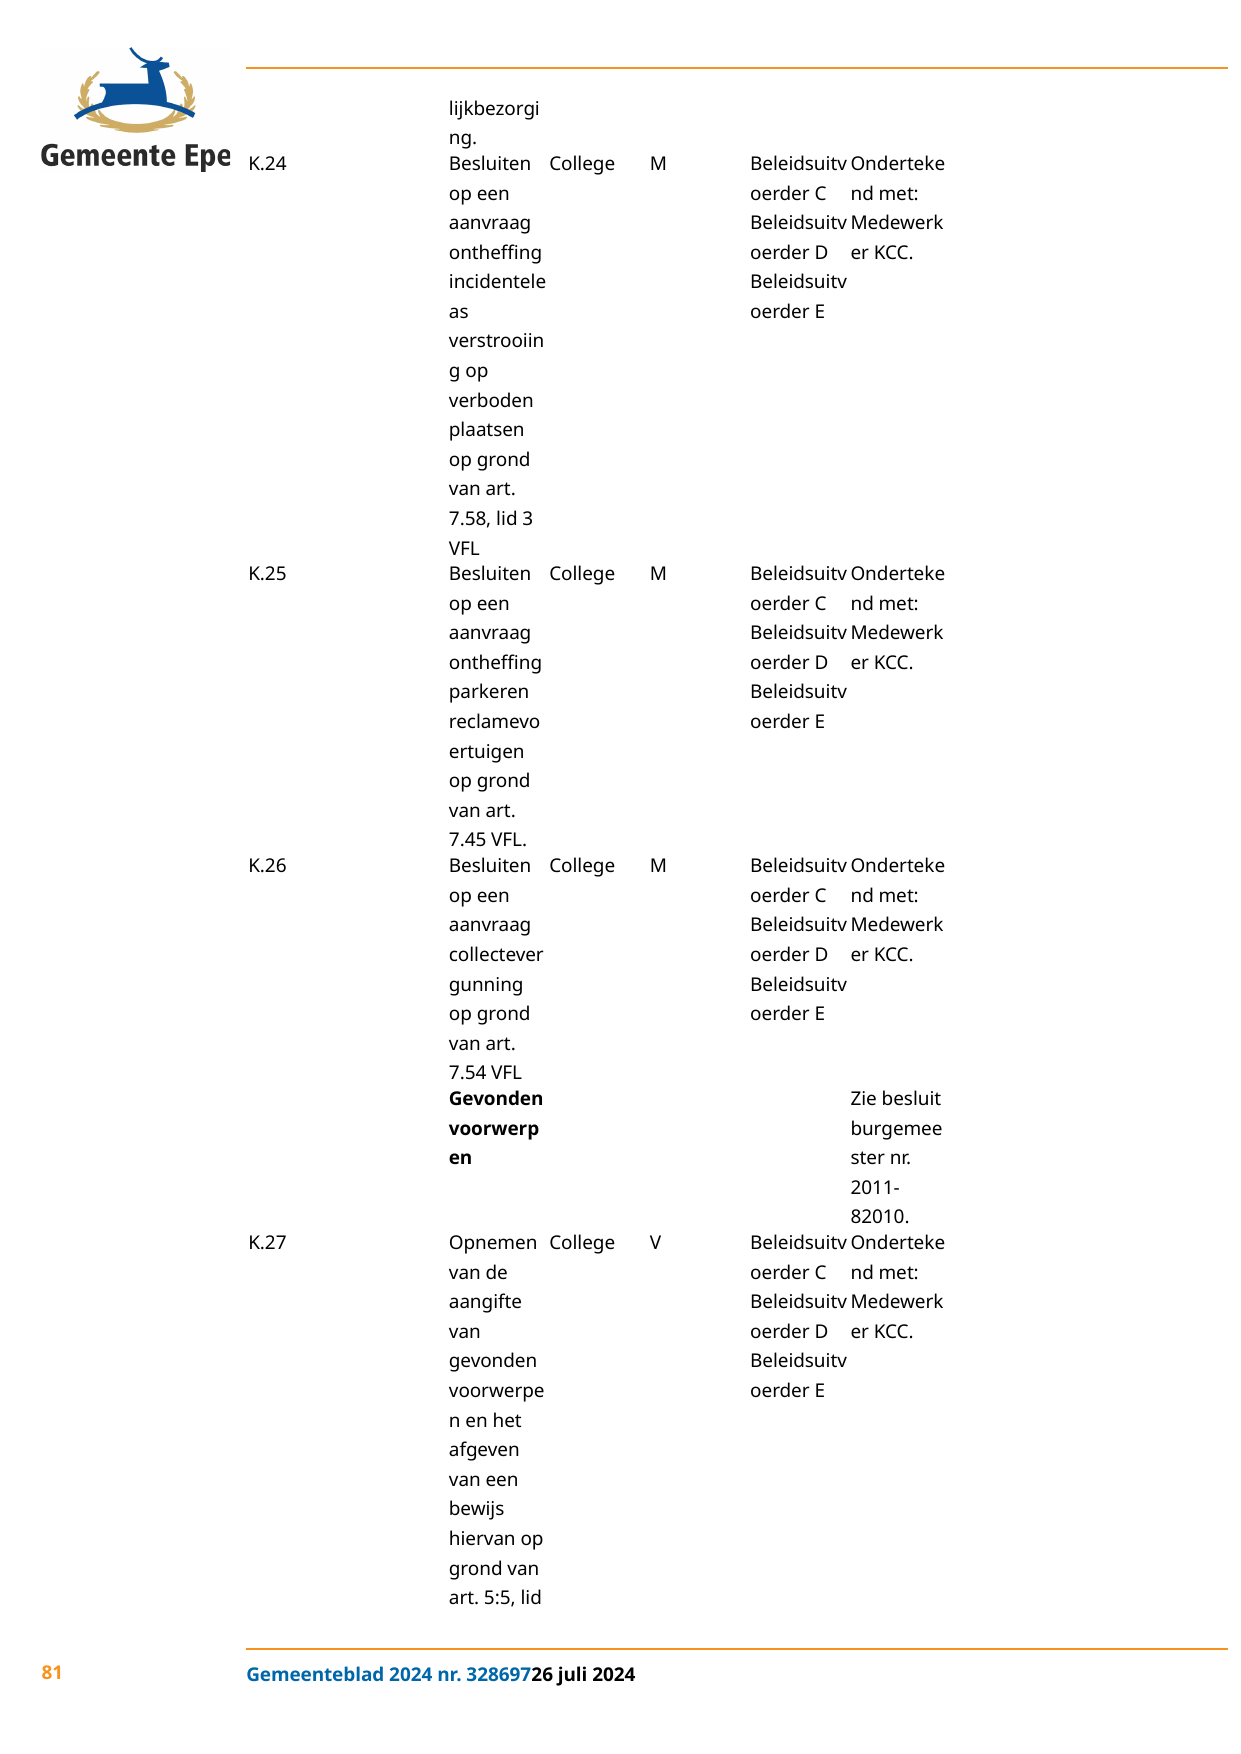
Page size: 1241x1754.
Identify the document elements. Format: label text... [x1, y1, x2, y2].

table_cell College [549, 560, 649, 852]
table_cell Beleidsuitvoerder C Beleidsuitvoerder D Beleidsuitvoerder E [750, 150, 850, 560]
table_cell M [650, 853, 750, 1085]
table_cell lijkbezorging. [449, 95, 549, 150]
table_cell [650, 1085, 750, 1229]
table_cell Ondertekend met: Medewerker KCC. [850, 1229, 951, 1610]
table_cell [951, 560, 1152, 852]
picture [41, 47, 231, 172]
table_cell K.24 [248, 150, 449, 560]
table_cell [750, 1085, 850, 1229]
table_cell [650, 95, 750, 150]
table_cell K.26 [248, 853, 449, 1085]
table_cell [248, 95, 449, 150]
table_cell Zie besluit burgemeester nr. 2011-82010. [850, 1085, 951, 1229]
table_cell College [549, 1229, 649, 1610]
table_cell [549, 95, 649, 150]
table_cell [549, 1085, 649, 1229]
table_cell Ondertekend met: Medewerker KCC. [850, 853, 951, 1085]
table_cell V [650, 1229, 750, 1610]
table_cell [951, 1229, 1152, 1610]
table_cell Beleidsuitvoerder C Beleidsuitvoerder D Beleidsuitvoerder E [750, 1229, 850, 1610]
table_cell [248, 1085, 449, 1229]
table_cell M [650, 150, 750, 560]
table_cell Besluiten op een aanvraag collectevergunning op grond van art. 7.54 VFL [449, 853, 549, 1085]
table_cell Gevonden voorwerpen [449, 1085, 549, 1229]
table_cell M [650, 560, 750, 852]
table_cell [951, 95, 1152, 150]
table_cell Besluiten op een aanvraag ontheffing parkeren reclamevoertuigen op grond van art. 7.45 VFL. [449, 560, 549, 852]
table_cell Ondertekend met: Medewerker KCC. [850, 150, 951, 560]
table_cell [750, 95, 850, 150]
table_cell Beleidsuitvoerder C Beleidsuitvoerder D Beleidsuitvoerder E [750, 853, 850, 1085]
table_cell College [549, 853, 649, 1085]
table_cell K.27 [248, 1229, 449, 1610]
table_cell Opnemen van de aangifte van gevonden voorwerpen en het afgeven van een bewijs hiervan op grond van art. 5:5, lid [449, 1229, 549, 1610]
table_cell Beleidsuitvoerder C Beleidsuitvoerder D Beleidsuitvoerder E [750, 560, 850, 852]
table_cell College [549, 150, 649, 560]
table_cell [951, 853, 1152, 1085]
table_cell [951, 150, 1152, 560]
table_cell Besluiten op een aanvraag ontheffing incidentele as verstrooiing op verboden plaatsen op grond van art. 7.58, lid 3 VFL [449, 150, 549, 560]
table_cell K.25 [248, 560, 449, 852]
table_cell Ondertekend met: Medewerker KCC. [850, 560, 951, 852]
table_cell [850, 95, 951, 150]
table_cell [951, 1085, 1152, 1229]
